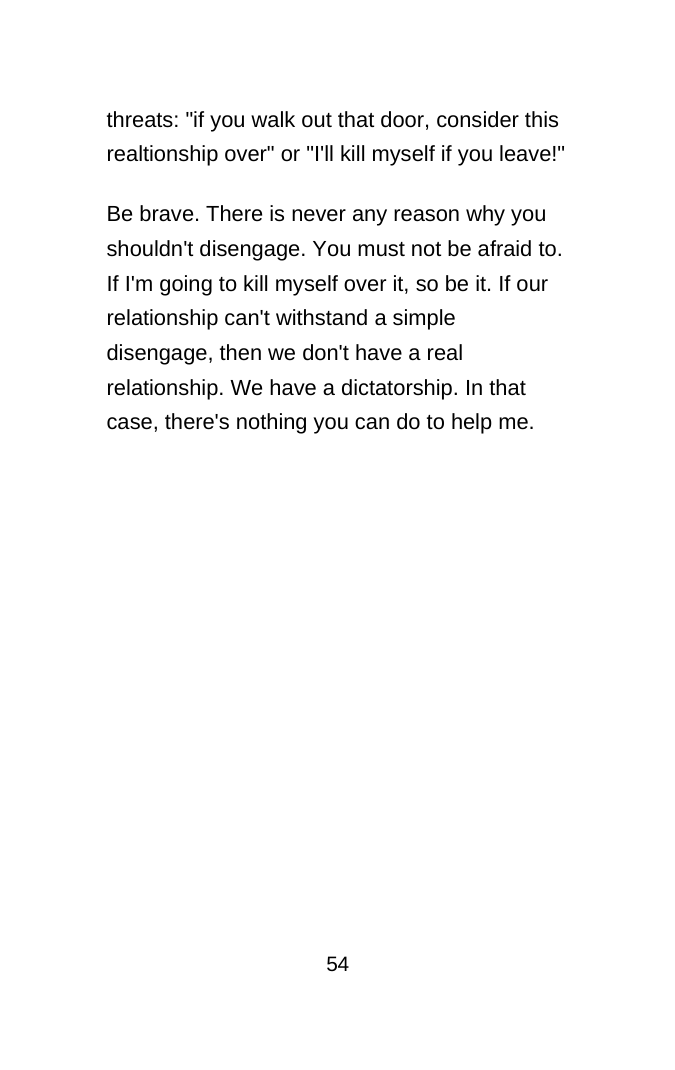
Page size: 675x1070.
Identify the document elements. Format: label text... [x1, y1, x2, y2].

text Be brave. There is never any reason why you shouldn't disengage. You must not be afraid to. If I'm going to kill myself over it, so be it. If our relationship can't withstand a simple disengage, then we don't have a real relationship. We have a dictatorship. In that case, there's nothing you can do to help me. [106, 201, 568, 434]
text threats: "if you walk out that door, consider this realtionship over" or "I'll kill myself if you leave!" [106, 106, 568, 166]
